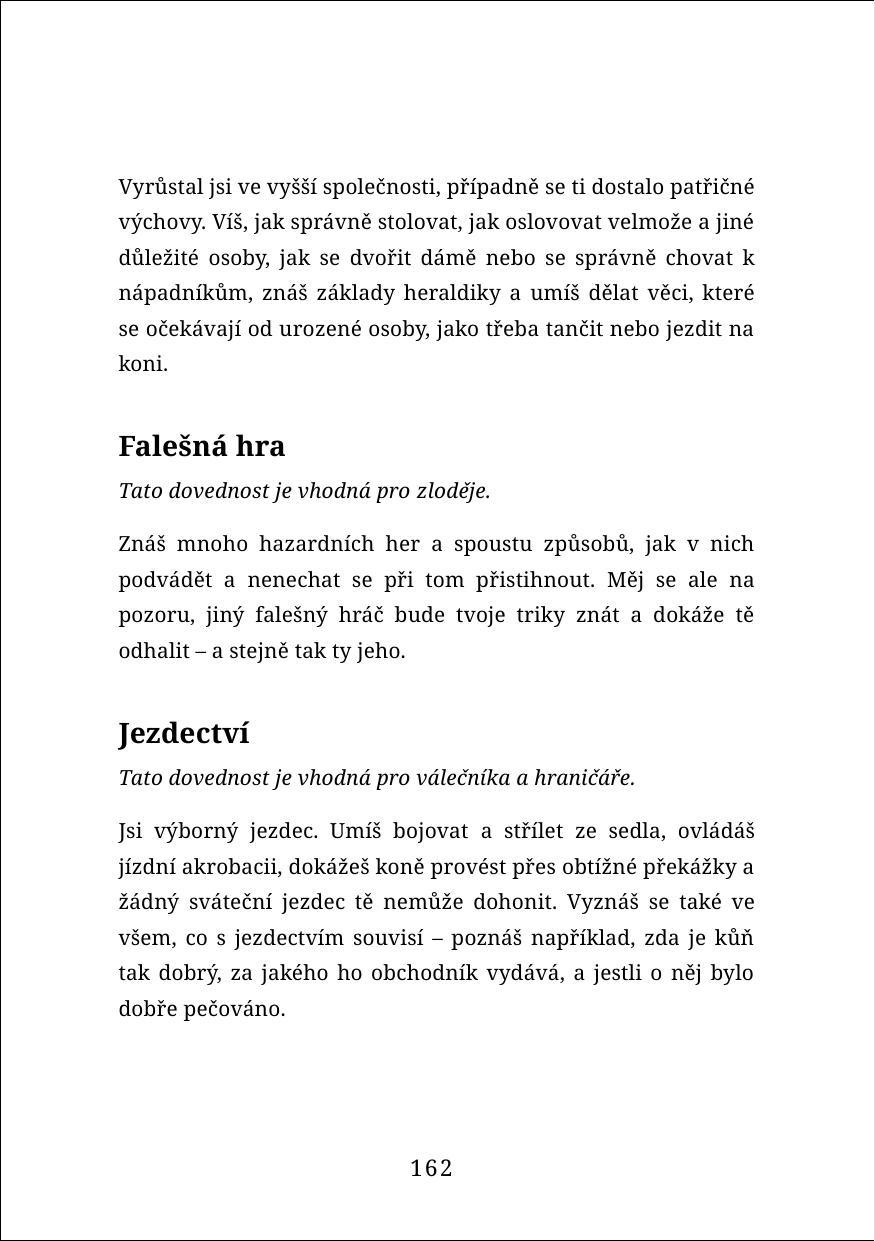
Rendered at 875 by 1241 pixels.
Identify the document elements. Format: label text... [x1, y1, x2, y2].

text Tato dovednost je vhodná pro zloděje. [118, 476, 756, 505]
subtitle Jezdectví [118, 713, 756, 751]
text Jsi výborný jezdec. Umíš bojovat a střílet ze sedla, ovládáš jízdní akrobacii, dokážeš koně provést přes obtížné překážky a žádný sváteční jezdec tě nemůže dohonit. Vyznáš se také ve všem, co s jezdectvím souvisí – poznáš například, zda je kůň tak dobrý, za jakého ho obchodník vydává, a jestli o něj bylo dobře pečováno. [118, 816, 756, 1022]
subtitle Falešná hra [118, 426, 756, 464]
text Vyrůstal jsi ve vyšší společnosti, případně se ti dostalo patřičné výchovy. Víš, jak správně stolovat, jak oslovovat velmože a jiné důležité osoby, jak se dvořit dámě nebo se správně chovat k nápadníkům, znáš základy heraldiky a umíš dělat věci, které se očekávají od urozené osoby, jako třeba tančit nebo jezdit na koni. [118, 172, 756, 378]
text Znáš mnoho hazardních her a spoustu způsobů, jak v nich podvádět a nenechat se při tom přistihnout. Měj se ale na pozoru, jiný falešný hráč bude tvoje triky znát a dokáže tě odhalit – a stejně tak ty jeho. [118, 529, 756, 664]
text Tato dovednost je vhodná pro válečníka a hraničáře. [118, 763, 756, 792]
